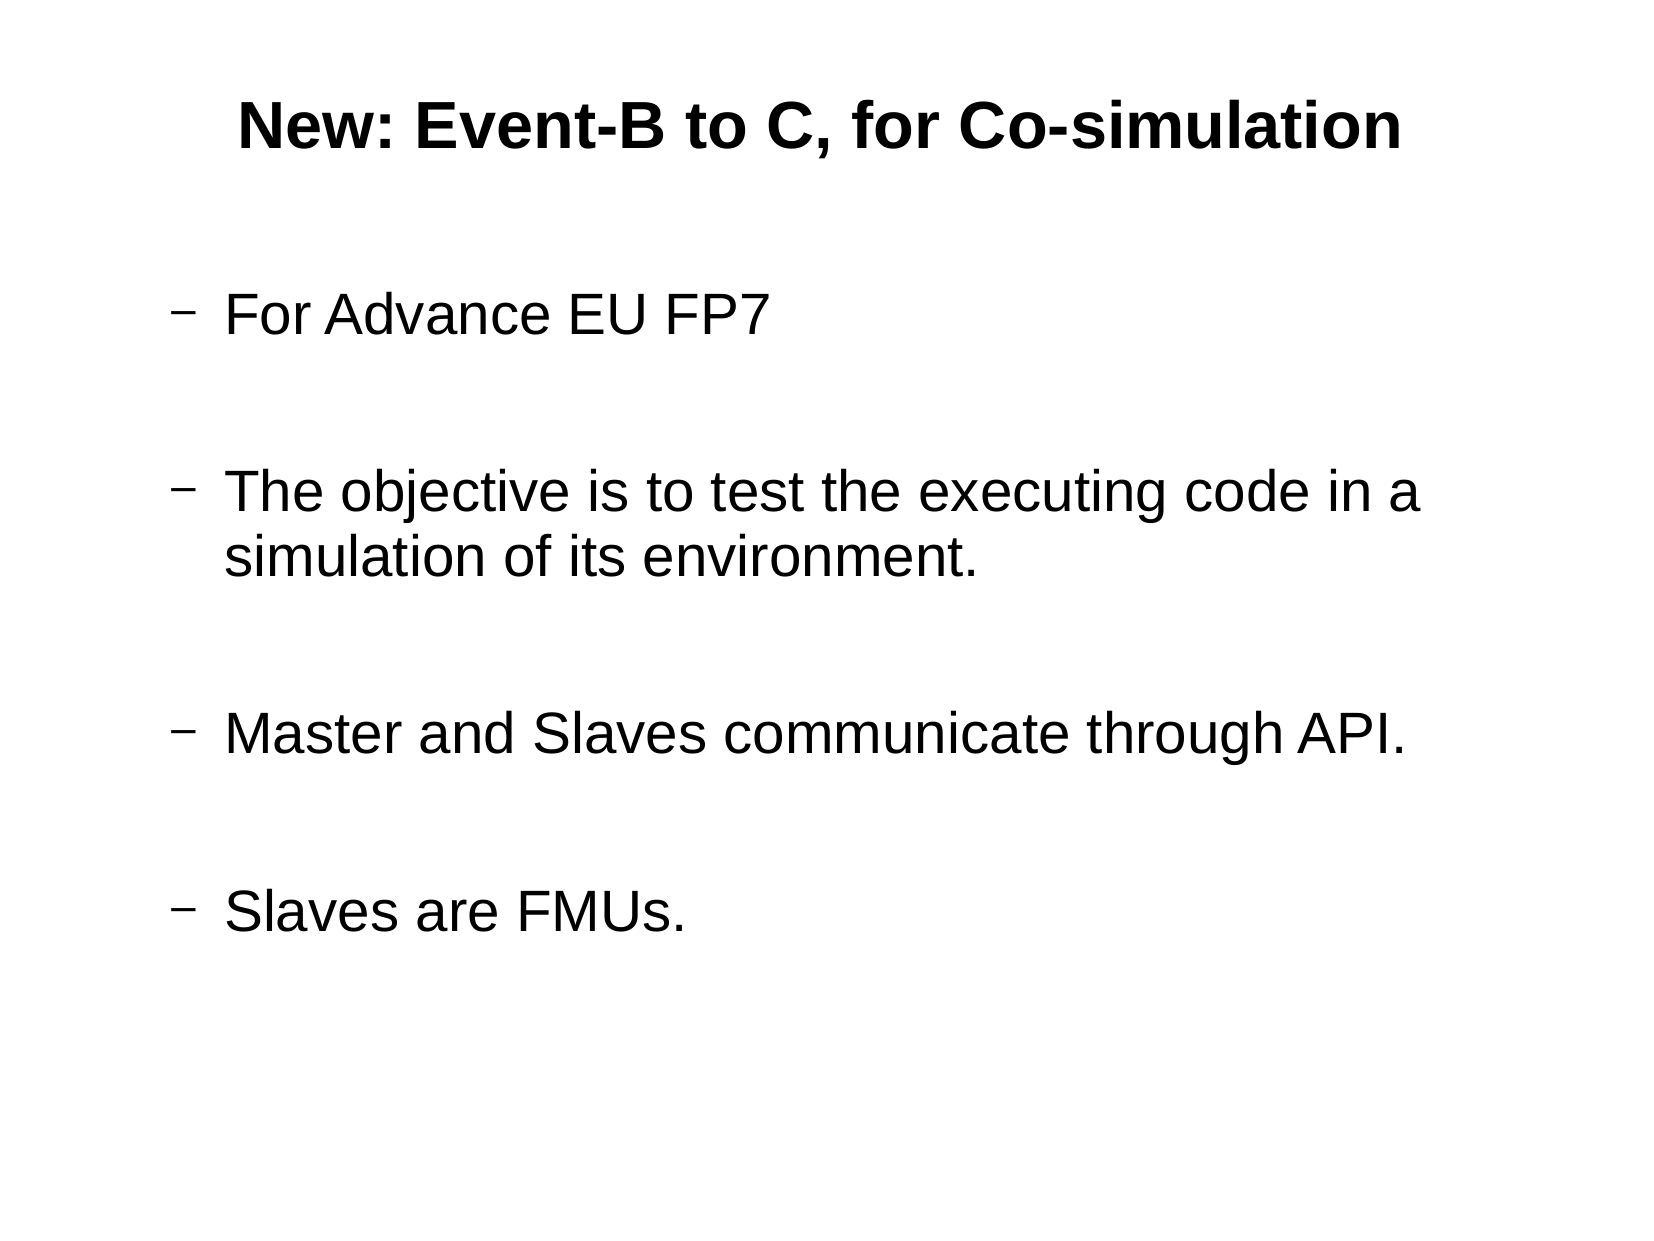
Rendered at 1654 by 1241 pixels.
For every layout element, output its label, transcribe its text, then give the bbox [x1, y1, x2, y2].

list New: Event-B to C, for Co-simulation For Advance EU FP7 The objective is to test the executing code in a simulation of its environment. Master and Slaves communicate through API. Slaves are FMUs. [82, 88, 1560, 1170]
